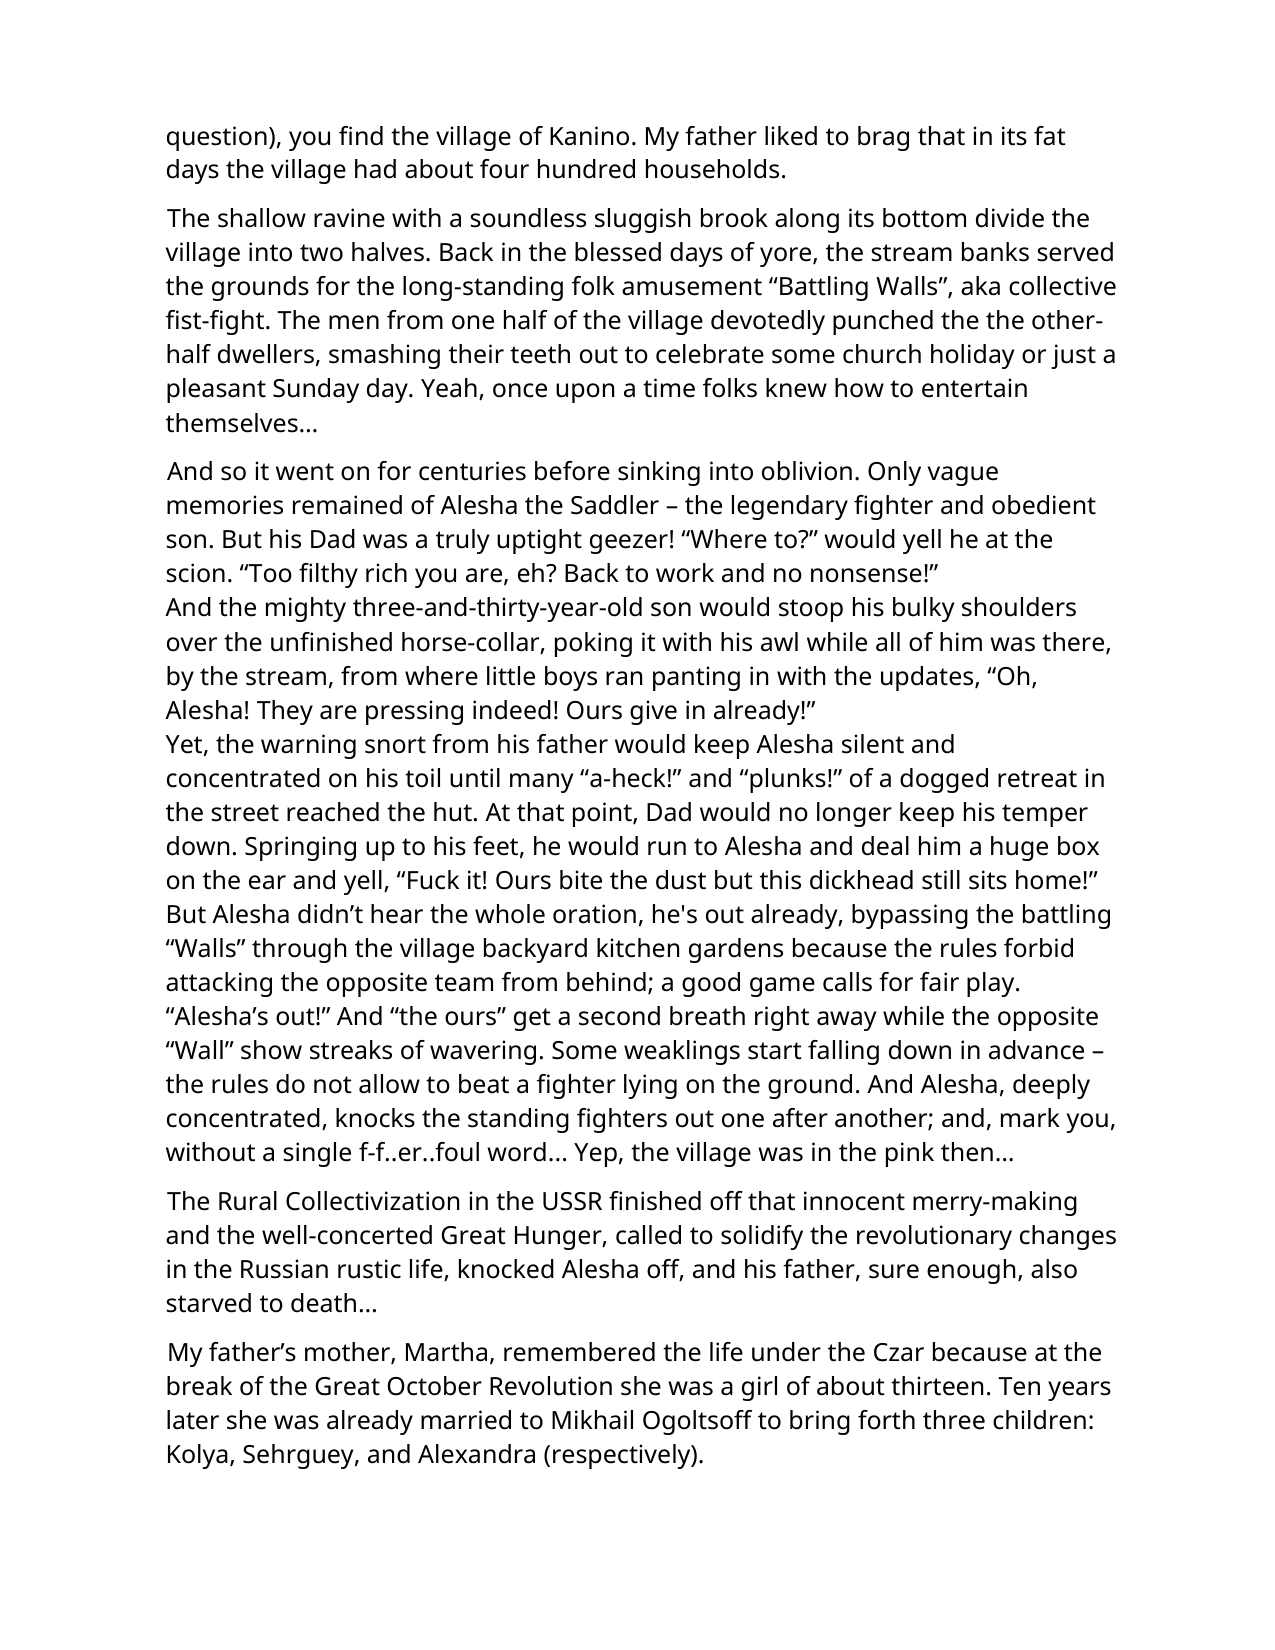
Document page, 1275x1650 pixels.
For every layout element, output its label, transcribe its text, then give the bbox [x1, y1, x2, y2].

text The Rural Collectivization in the USSR finished off that innocent merry-making and the well-concerted Great Hunger, called to solidify the revolutionary changes in the Russian rustic life, knocked Alesha off, and his father, sure enough, also starved to death… [165, 1184, 1118, 1320]
text My father’s mother, Martha, remembered the life under the Czar because at the break of the Great October Revolution she was a girl of about thirteen. Ten years later she was already married to Mikhail Ogoltsoff to bring forth three children: Kolya, Sehrguey, and Alexandra (respectively). [165, 1334, 1118, 1471]
text And so it went on for centuries before sinking into oblivion. Only vague memories remained of Alesha the Saddler – the legendary fighter and obedient son. But his Dad was a truly uptight geezer! “Where to?” would yell he at the scion. “Too filthy rich you are, eh? Back to work and no nonsense!” And the mighty three-and-thirty-year-old son would stoop his bulky shoulders over the unfinished horse-collar, poking it with his awl while all of him was there, by the stream, from where little boys ran panting in with the updates, “Oh, Alesha! They are pressing indeed! Ours give in already!” Yet, the warning snort from his father would keep Alesha silent and concentrated on his toil until many “a-heck!” and “plunks!” of a dogged retreat in the street reached the hut. At that point, Dad would no longer keep his temper down. Springing up to his feet, he would run to Alesha and deal him a huge box on the ear and yell, “Fuck it! Ours bite the dust but this dickhead still sits home!” But Alesha didn’t hear the whole oration, he's out already, bypassing the battling “Walls” through the village backyard kitchen gardens because the rules forbid attacking the opposite team from behind; a good game calls for fair play. “Alesha’s out!” And “the ours” get a second breath right away while the opposite “Wall” show streaks of wavering. Some weaklings start falling down in advance – the rules do not allow to beat a fighter lying on the ground. And Alesha, deeply concentrated, knocks the standing fighters out one after another; and, mark you, without a single f-f..er..foul word... Yep, the village was in the pink then… [165, 454, 1118, 1169]
text question), you find the village of Kanino. My father liked to brag that in its fat days the village had about four hundred households. [165, 118, 1118, 186]
text The shallow ravine with a soundless sluggish brook along its bottom divide the village into two halves. Back in the blessed days of yore, the stream banks served the grounds for the long-standing folk amusement “Battling Walls”, aka collective fist-fight. The men from one half of the village devotedly punched the the other-half dwellers, smashing their teeth out to celebrate some church holiday or just a pleasant Sunday day. Yeah, once upon a time folks knew how to entertain themselves… [165, 201, 1118, 439]
